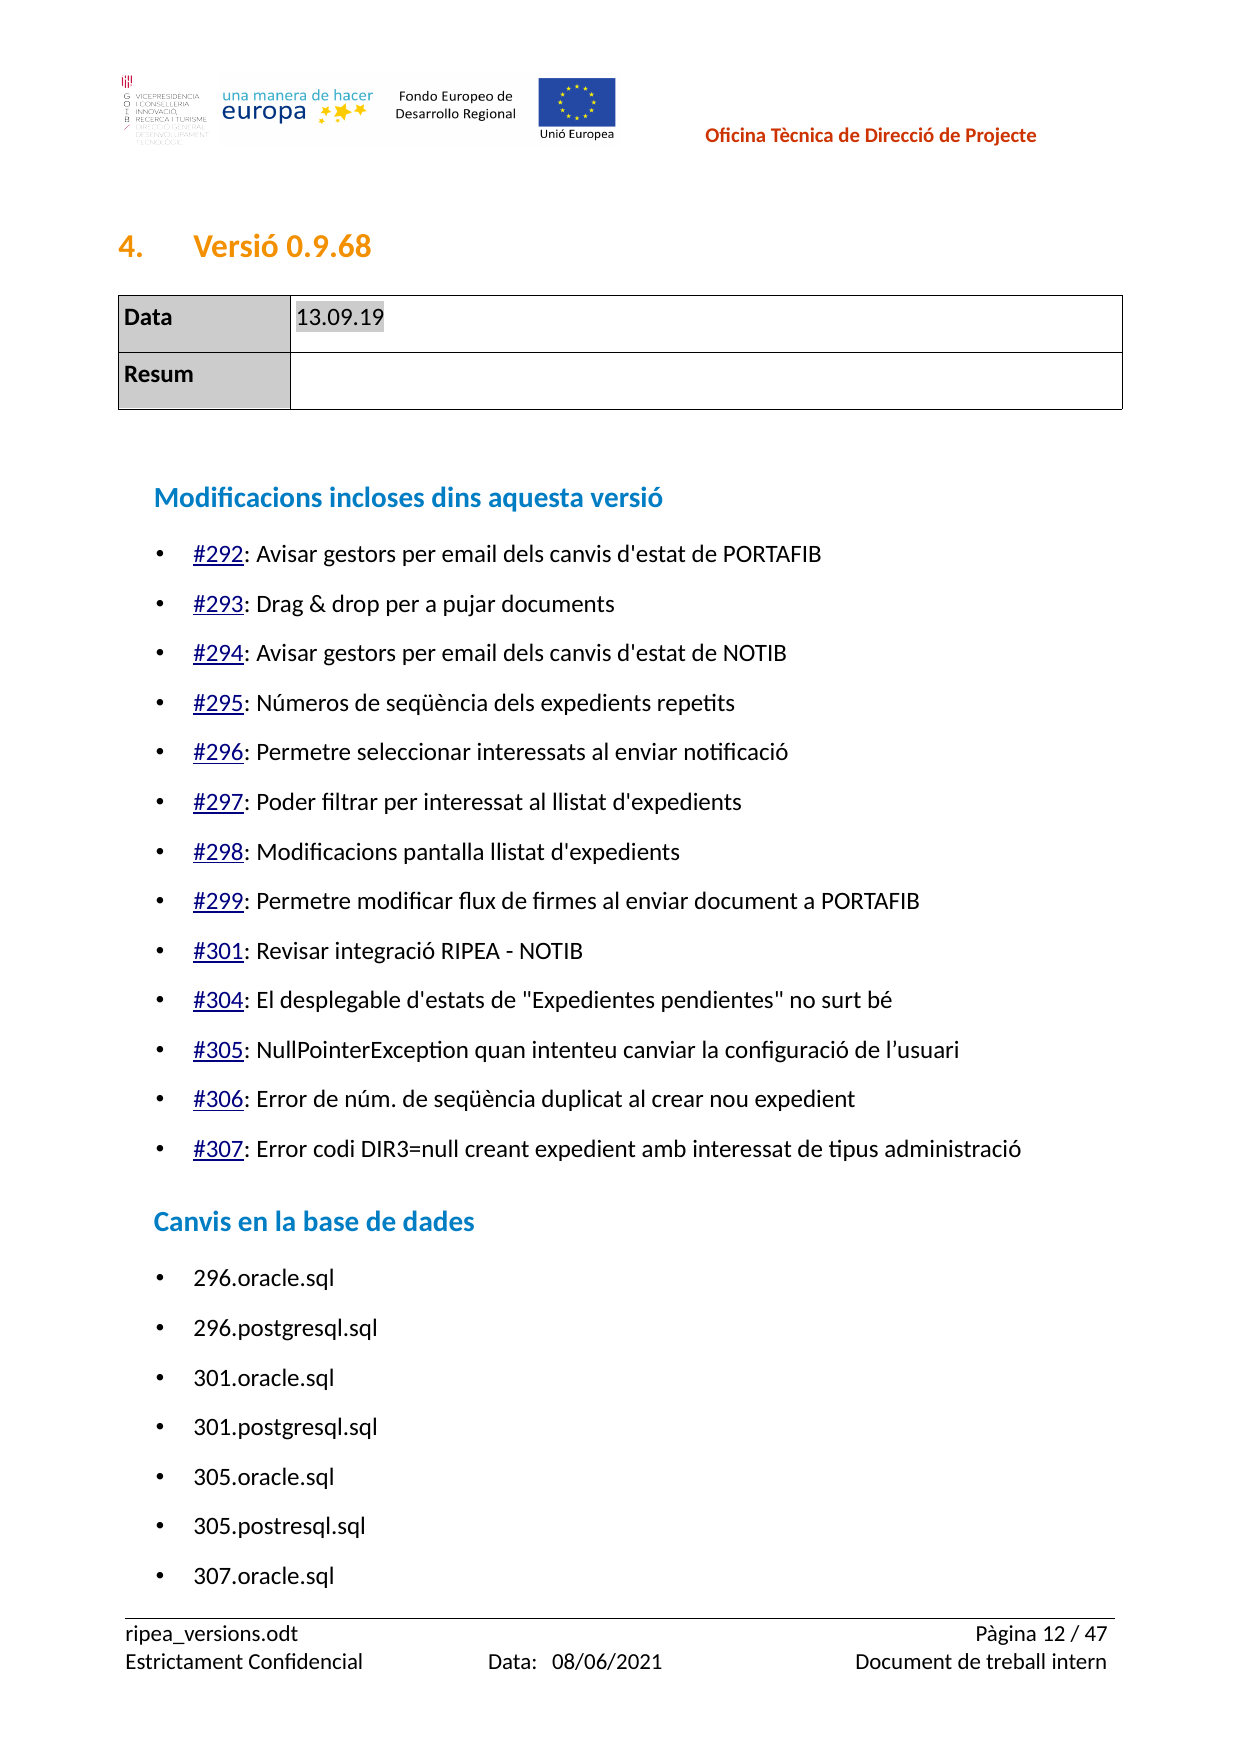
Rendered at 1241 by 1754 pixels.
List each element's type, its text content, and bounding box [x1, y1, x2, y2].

picture [219, 73, 621, 147]
list 296.postgresql.sql [156, 1312, 1122, 1343]
list 301.oracle.sql [156, 1362, 1122, 1392]
table_header Data [119, 296, 290, 352]
list #298: Modificacions pantalla llistat d'expedients [156, 836, 1122, 866]
list 305.oracle.sql [156, 1461, 1122, 1491]
table_cell Resum [119, 353, 290, 408]
list #304: El desplegable d'estats de "Expedientes pendientes" no surt bé [156, 984, 1122, 1015]
subtitle Versió 0.9.68 [118, 225, 1122, 266]
list #293: Drag & drop per a pujar documents [156, 588, 1122, 618]
list 296.oracle.sql [156, 1263, 1122, 1293]
list #306: Error de núm. de seqüència duplicat al crear nou expedient [156, 1083, 1122, 1114]
list #297: Poder filtrar per interessat al llistat d'expedients [156, 786, 1122, 817]
subtitle Canvis en la base de dades [153, 1203, 1122, 1239]
table_header 13.09.19 [291, 296, 1122, 352]
list #299: Permetre modificar flux de firmes al enviar document a PORTAFIB [156, 885, 1122, 916]
list #292: Avisar gestors per email dels canvis d'estat de PORTAFIB [156, 538, 1122, 569]
list #294: Avisar gestors per email dels canvis d'estat de NOTIB [156, 637, 1122, 668]
list 301.postgresql.sql [156, 1411, 1122, 1442]
list #307: Error codi DIR3=null creant expedient amb interessat de tipus administració [156, 1133, 1122, 1164]
list 305.postresql.sql [156, 1511, 1122, 1541]
list 307.oracle.sql [156, 1560, 1122, 1591]
list #296: Permetre seleccionar interessats al enviar notificació [156, 736, 1122, 767]
list #305: NullPointerException quan intenteu canviar la configuració de l’usuari [156, 1034, 1122, 1064]
list #301: Revisar integració RIPEA - NOTIB [156, 935, 1122, 965]
picture [118, 73, 213, 147]
table_cell [291, 353, 1122, 408]
list #295: Números de seqüència dels expedients repetits [156, 687, 1122, 717]
subtitle Modificacions incloses dins aquesta versió [153, 479, 1122, 514]
